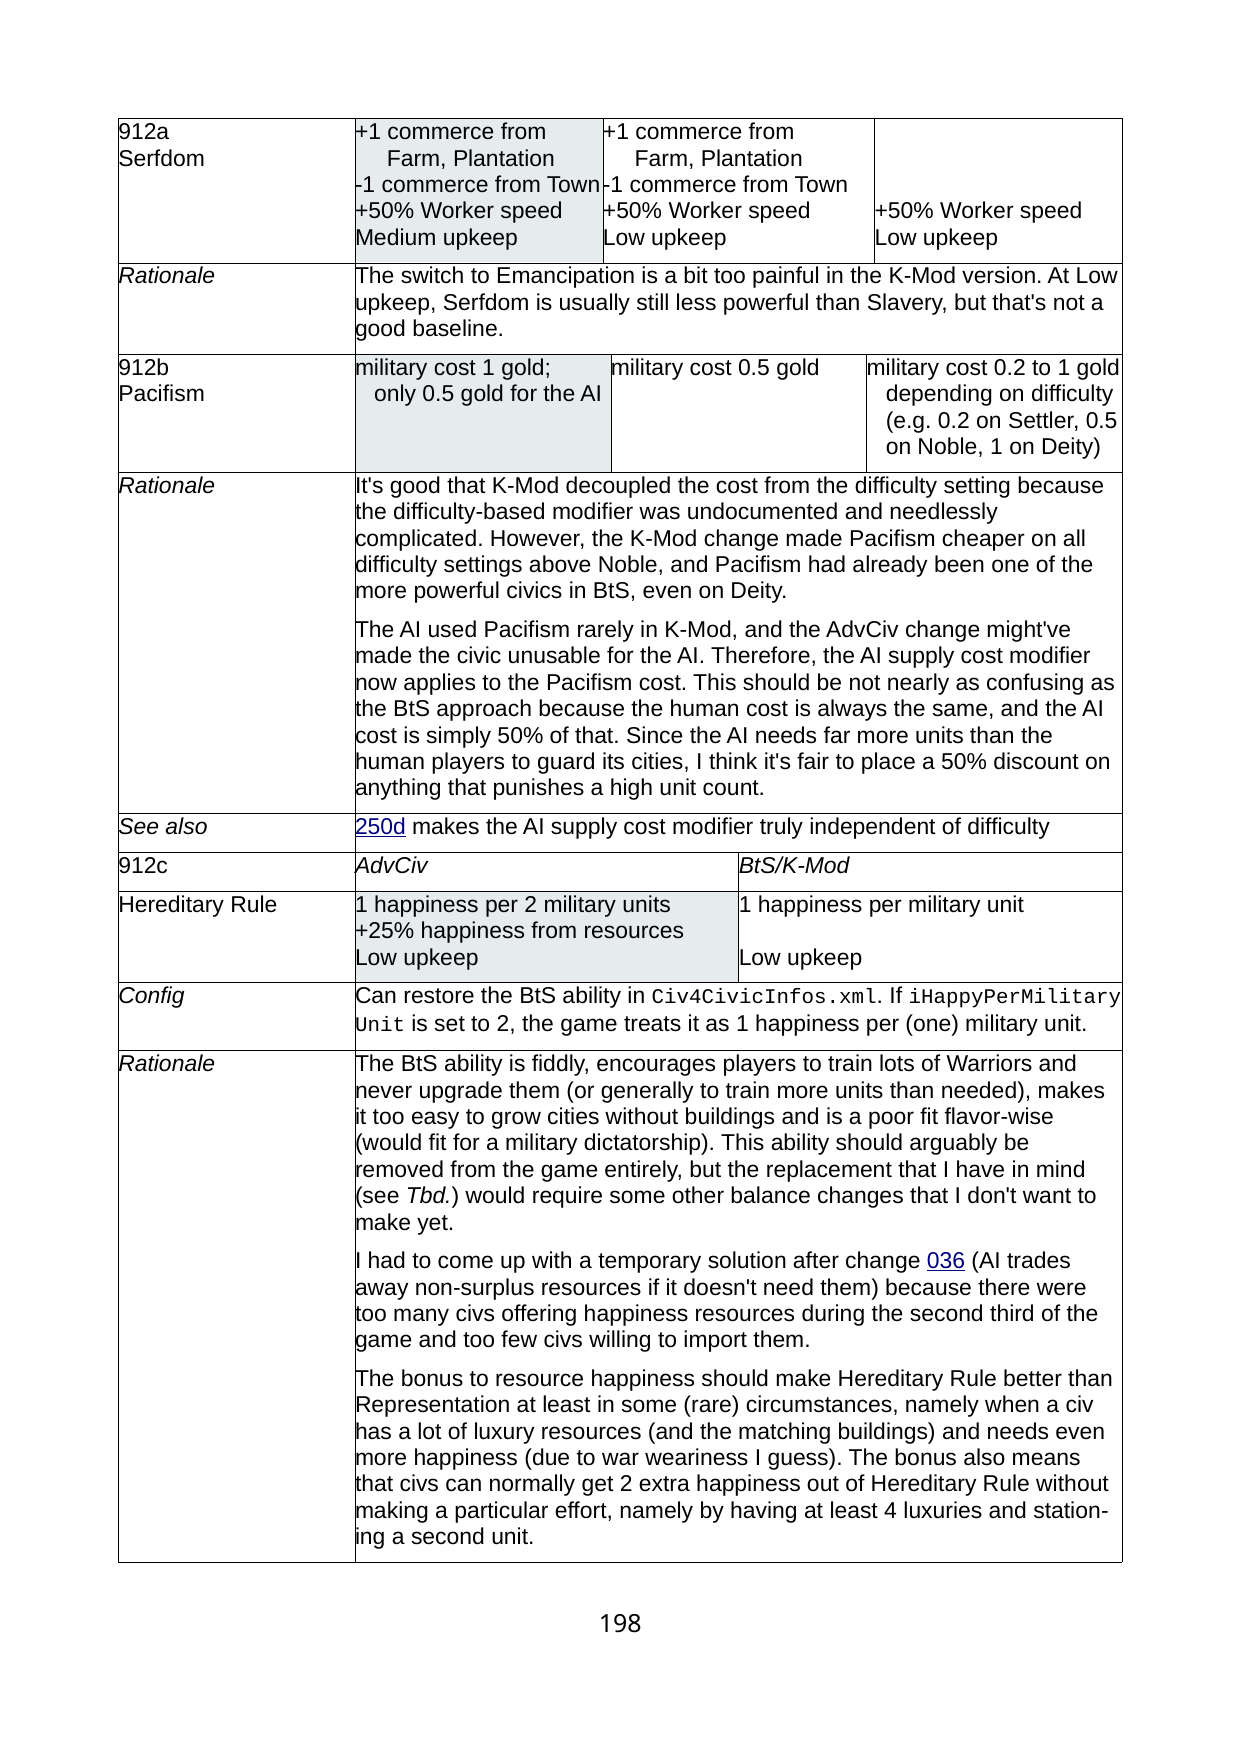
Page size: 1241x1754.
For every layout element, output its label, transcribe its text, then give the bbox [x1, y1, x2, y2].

table_cell See also [119, 814, 355, 852]
table_cell It's good that K-Mod decoupled the cost from the difficulty setting because the difficulty-based modifier was undocumented and needlessly complicated. However, the K-Mod change made Pacifism cheaper on all difficulty settings above Noble, and Pacifism had already been one of the more powerful civics in BtS, even on Deity. The AI used Pacifism rarely in K-Mod, and the AdvCiv change might've made the civic unusable for the AI. Therefore, the AI supply cost modifier now applies to the Pacifism cost. This should be not nearly as confusing as the BtS approach because the human cost is always the same, and the AI cost is simply 50% of that. Since the AI needs far more units than the human players to guard its cities, I think it's fair to place a 50% discount on anything that punishes a high unit count. [356, 473, 1122, 813]
table_cell +1 commerce from Farm, Plantation -1 commerce from Town +50% Worker speed Medium upkeep [356, 119, 603, 262]
table_cell Can restore the BtS ability in Civ4CivicInfos.xml. If iHappyPerMilitary Unit is set to 2, the game treats it as 1 happiness per (one) military unit. [356, 983, 1122, 1050]
table_cell military cost 0.2 to 1 gold depending on difficulty (e.g. 0.2 on Settler, 0.5 on Noble, 1 on Deity) [867, 355, 1122, 472]
table_cell 912a Serfdom [119, 119, 355, 262]
table_cell military cost 0.5 gold [612, 355, 866, 472]
table_cell 912c [119, 853, 355, 891]
table_cell The BtS ability is fiddly, encourages players to train lots of Warriors and never upgrade them (or generally to train more units than needed), makes it too easy to grow cities without buildings and is a poor fit flavor-wise (would fit for a military dictatorship). This ability should arguably be removed from the game entirely, but the replacement that I have in mind (see Tbd.) would require some other balance changes that I don't want to make yet. I had to come up with a temporary solution after change 036 (AI trades away non-surplus resources if it doesn't need them) because there were too many civs offering happiness resources during the second third of the game and too few civs willing to import them. The bonus to resource happiness should make Hereditary Rule better than Representation at least in some (rare) circumstances, namely when a civ has a lot of luxury resources (and the matching buildings) and needs even more happiness (due to war weariness I guess). The bonus also means that civs can normally get 2 extra happiness out of Hereditary Rule without making a particular effort, namely by having at least 4 luxuries and station­ing a second unit. [356, 1051, 1122, 1562]
table_cell Rationale [119, 1051, 355, 1562]
table_cell +50% Worker speed Low upkeep [875, 119, 1122, 262]
table_cell Config [119, 983, 355, 1050]
table_cell 1 happiness per military unit Low upkeep [739, 892, 1122, 982]
table_cell military cost 1 gold; only 0.5 gold for the AI [356, 355, 611, 472]
table_cell 912b Pacifism [119, 355, 355, 472]
table_cell AdvCiv [356, 853, 738, 891]
table_cell Rationale [119, 264, 355, 354]
table_cell BtS/K-Mod [739, 853, 1122, 891]
table_cell Hereditary Rule [119, 892, 355, 982]
table_cell The switch to Emancipation is a bit too painful in the K-Mod version. At Low upkeep, Serfdom is usually still less powerful than Slavery, but that's not a good baseline. [356, 264, 1122, 354]
table_cell 1 happiness per 2 military units +25% happiness from resources Low upkeep [356, 892, 738, 982]
table_cell +1 commerce from Farm, Plantation -1 commerce from Town +50% Worker speed Low upkeep [604, 119, 874, 262]
table_cell Rationale [119, 473, 355, 813]
table_cell 250d makes the AI supply cost modifier truly independent of difficulty [356, 814, 1122, 852]
